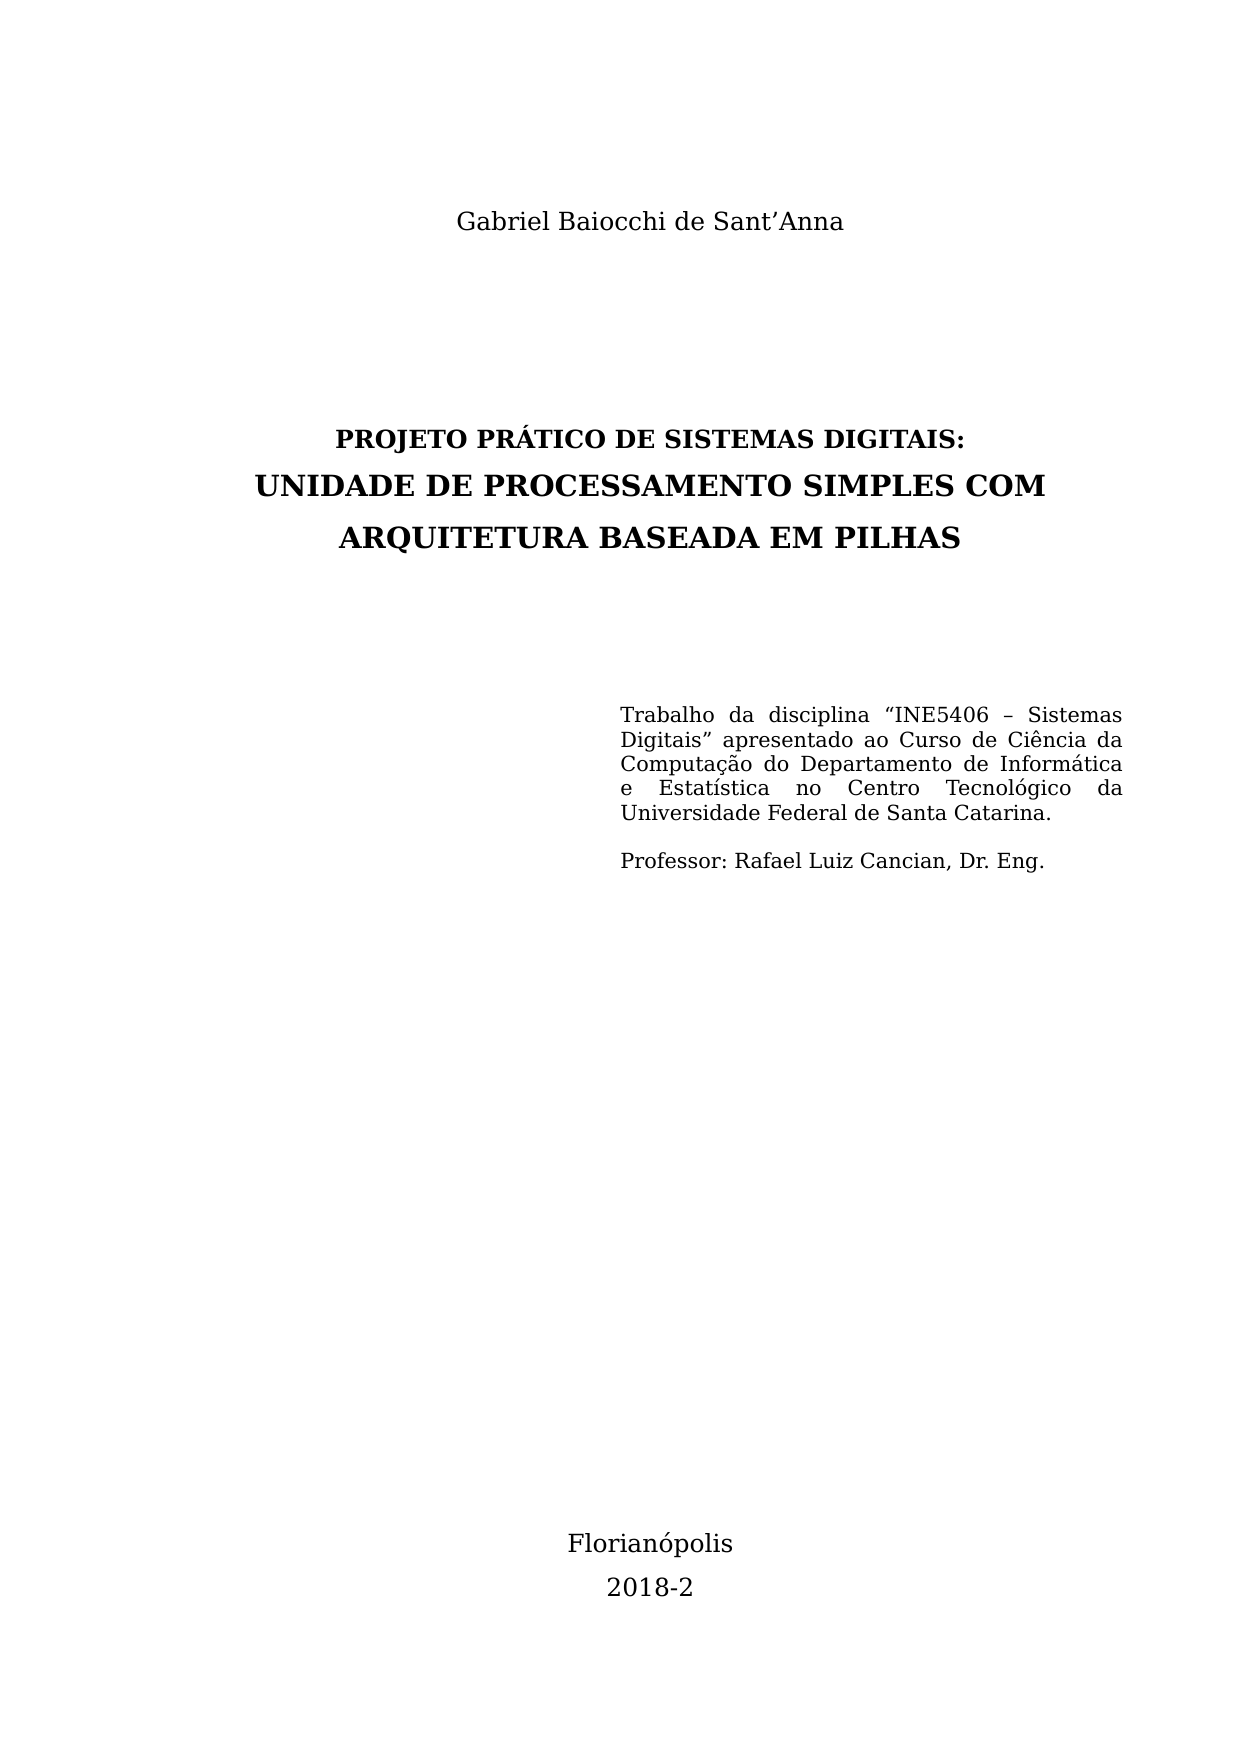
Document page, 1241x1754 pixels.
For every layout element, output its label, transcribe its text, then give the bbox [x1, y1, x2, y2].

text PROJETO PRÁTICO DE SISTEMAS DIGITAIS: [177, 425, 1123, 455]
text Florianópolis [177, 1529, 1123, 1559]
text Professor: Rafael Luiz Cancian, Dr. Eng. [620, 849, 1123, 873]
text 2018-2 [177, 1573, 1123, 1602]
text Trabalho da disciplina “INE5406 – Sistemas Digitais” apresentado ao Curso de Ciência da Computação do Departamento de Informática e Estatística no Centro Tecnológico da Universidade Federal de Santa Catarina. [620, 703, 1123, 825]
text UNIDADE DE PROCESSAMENTO SIMPLES COM ARQUITETURA BASEADA EM PILHAS [177, 469, 1123, 555]
text Gabriel Baiocchi de Sant’Anna [177, 207, 1123, 236]
